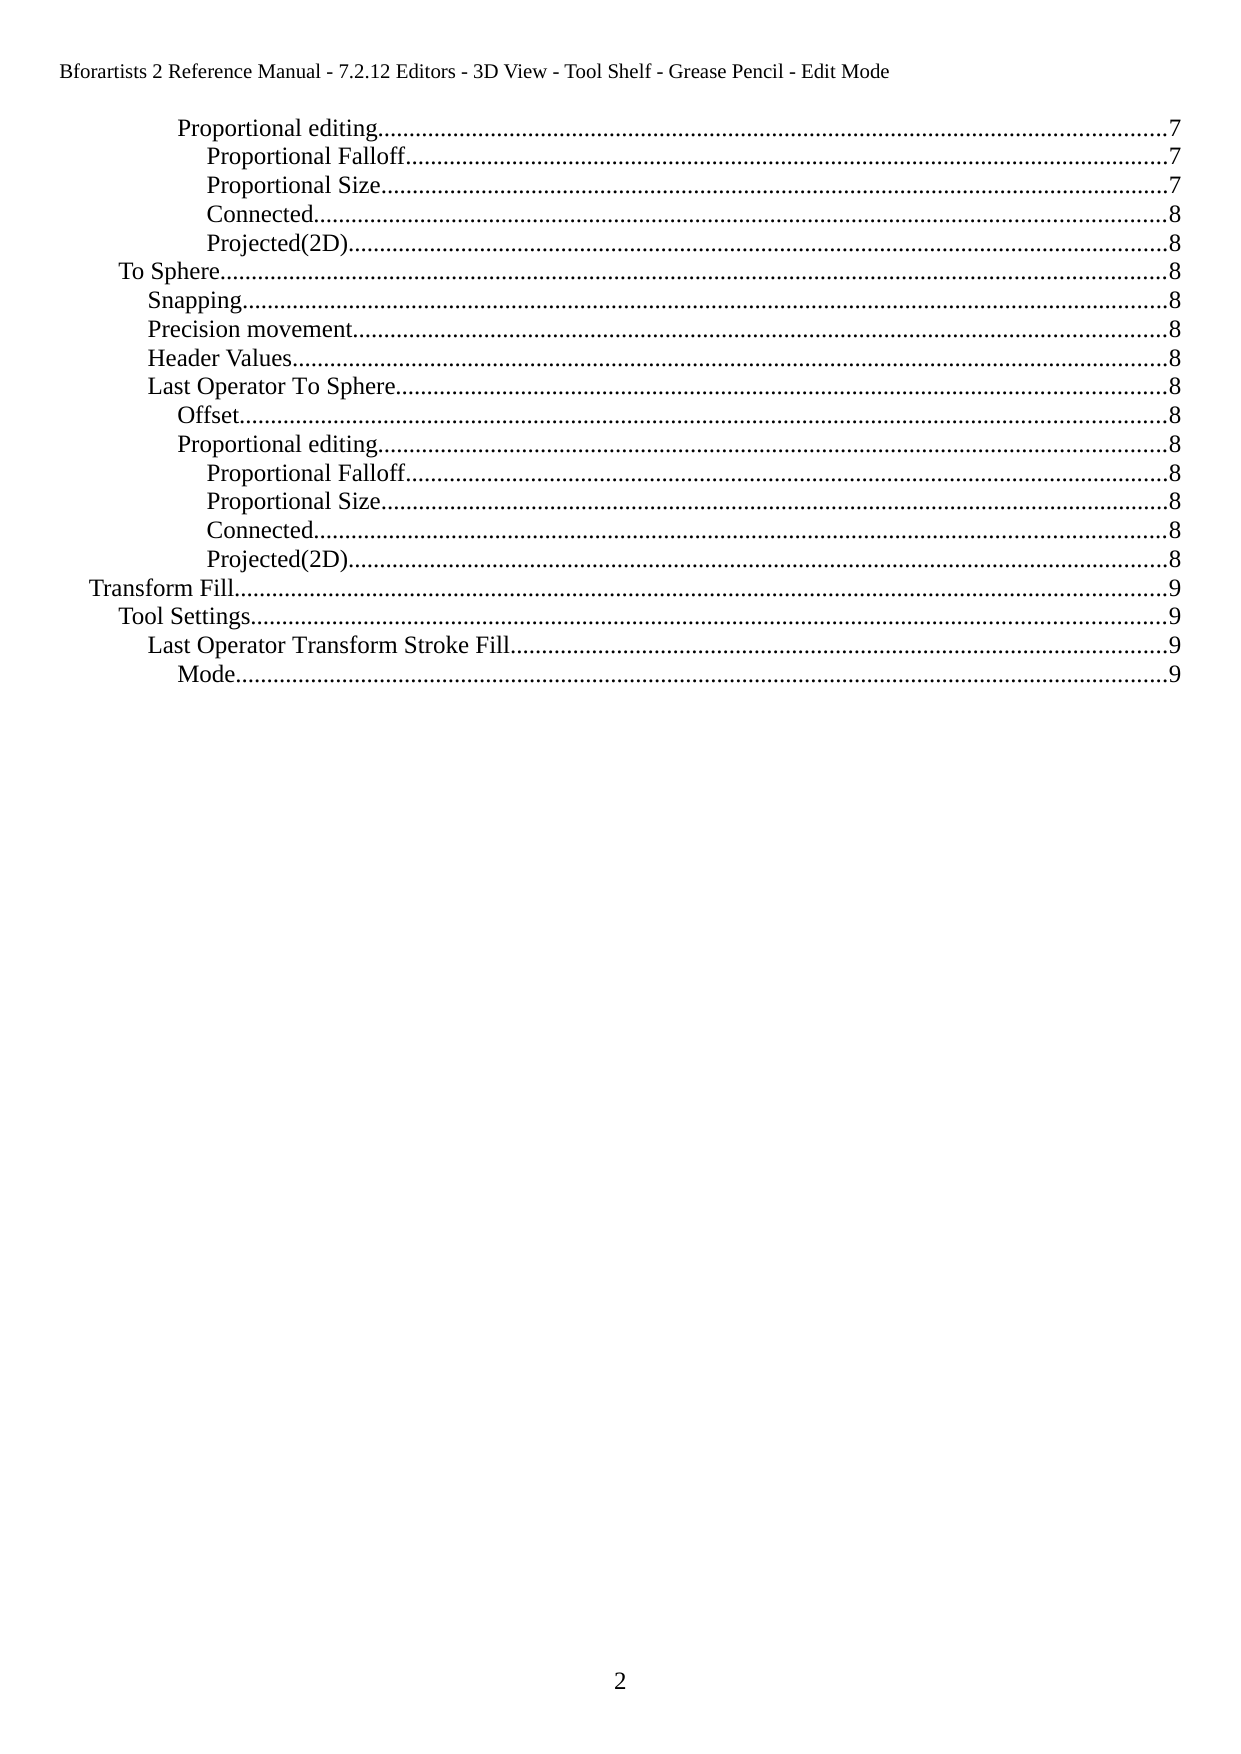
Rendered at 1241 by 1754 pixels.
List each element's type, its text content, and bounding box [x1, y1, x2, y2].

text To Sphere 8 [118, 256, 1181, 285]
text Offset 8 [177, 400, 1181, 429]
text Last Operator To Sphere 8 [147, 371, 1181, 400]
text Last Operator Transform Stroke Fill 9 [147, 630, 1181, 659]
text Precision movement 8 [147, 314, 1181, 343]
text Projected(2D) 8 [206, 544, 1181, 573]
text Proportional Size 7 [206, 170, 1181, 199]
text Connected 8 [206, 199, 1181, 228]
text Proportional Falloff 7 [206, 141, 1181, 170]
text Connected 8 [206, 515, 1181, 544]
text Tool Settings 9 [118, 601, 1181, 630]
text Proportional Size 8 [206, 486, 1181, 515]
text Projected(2D) 8 [206, 228, 1181, 256]
text Proportional editing 7 [177, 113, 1181, 141]
text Mode 9 [177, 659, 1181, 688]
text Transform Fill 9 [88, 573, 1181, 601]
text Header Values 8 [147, 343, 1181, 371]
text Snapping 8 [147, 285, 1181, 314]
text Proportional editing 8 [177, 429, 1181, 458]
text Proportional Falloff 8 [206, 458, 1181, 486]
